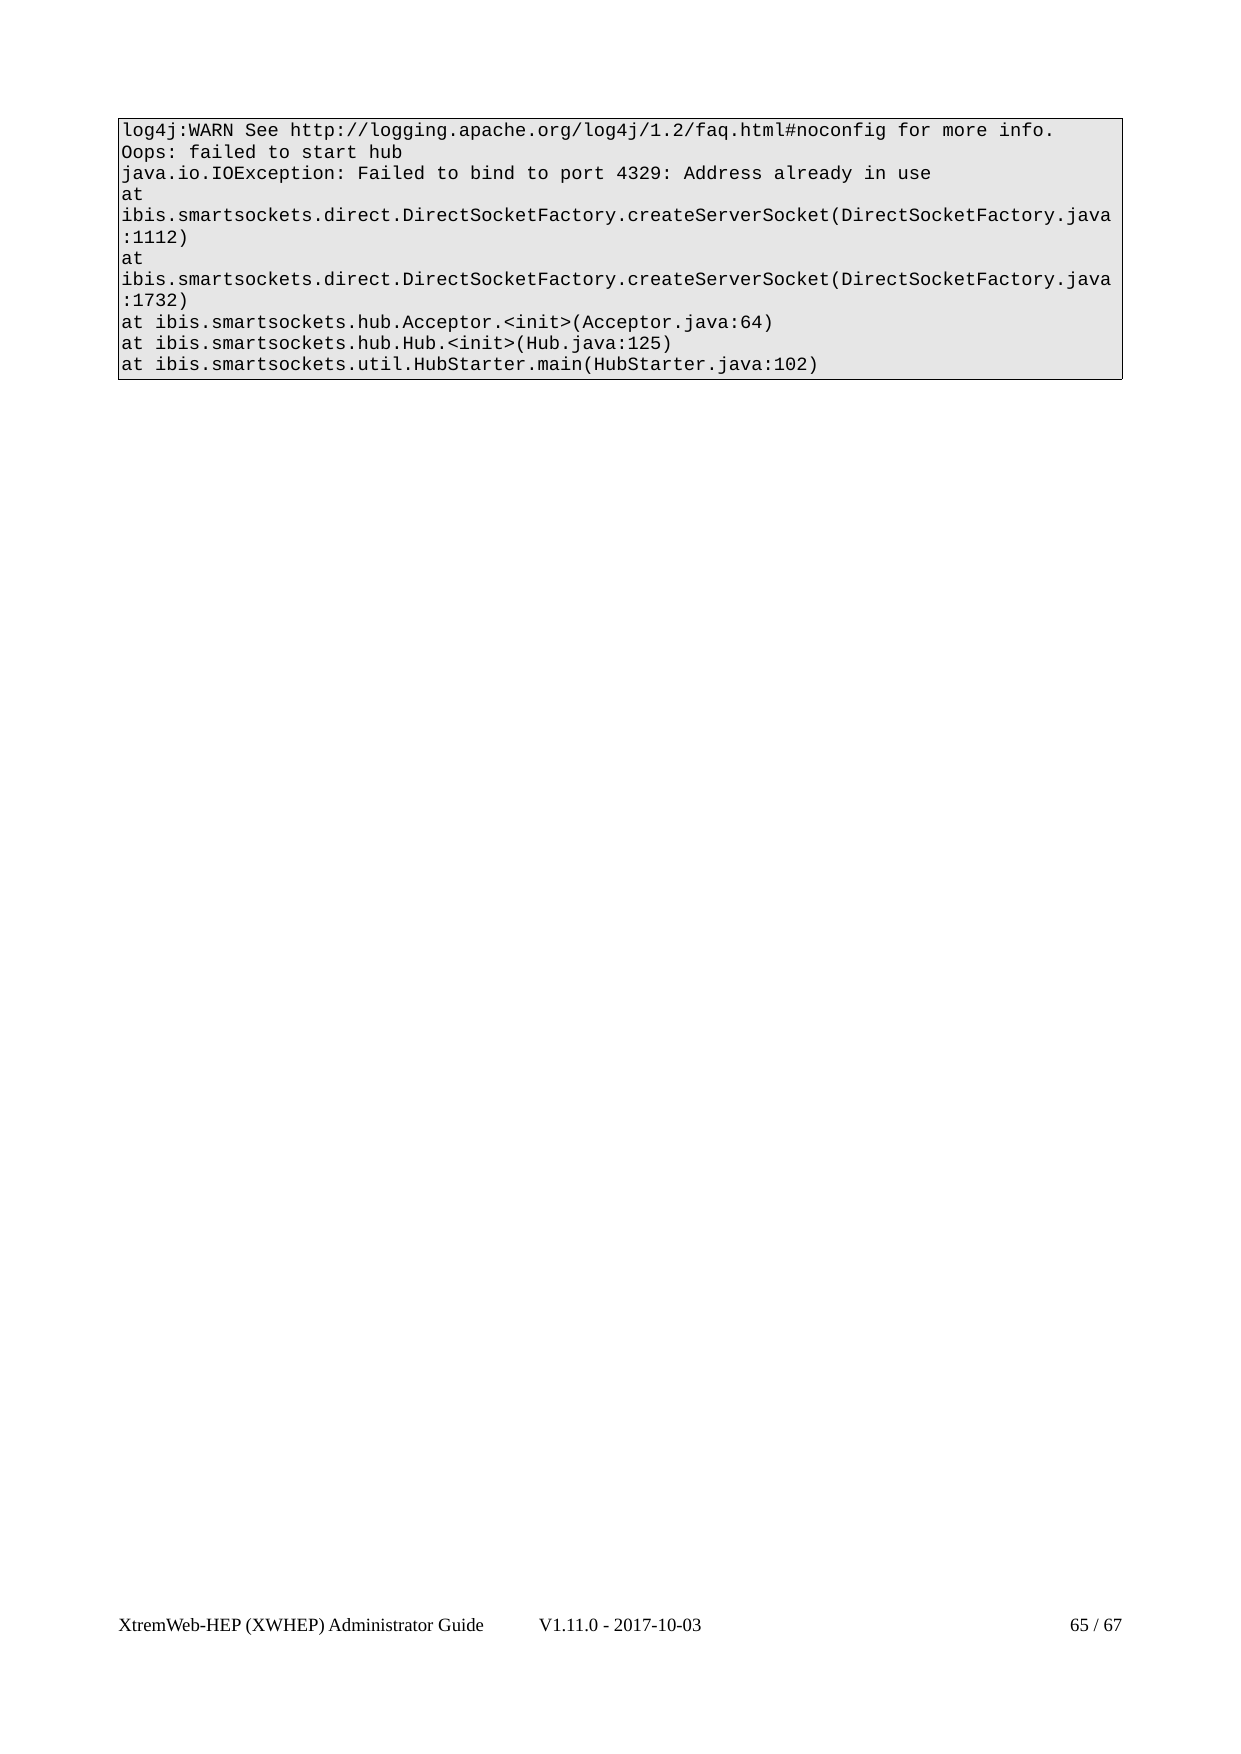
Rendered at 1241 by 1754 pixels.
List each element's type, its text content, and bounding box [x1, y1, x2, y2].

text log4j:WARN See http://logging.apache.org/log4j/1.2/faq.html#noconfig for more info. [119, 119, 1122, 139]
text Oops: failed to start hub [119, 139, 1122, 161]
text at ibis.smartsockets.direct.DirectSocketFactory.createServerSocket(DirectSocketFactory.java:1732) [119, 246, 1122, 309]
text java.io.IOException: Failed to bind to port 4329: Address already in use [119, 161, 1122, 182]
text at ibis.smartsockets.hub.Hub.<init>(Hub.java:125) [119, 331, 1122, 352]
text at ibis.smartsockets.util.HubStarter.main(HubStarter.java:102) [119, 352, 1122, 379]
text at ibis.smartsockets.direct.DirectSocketFactory.createServerSocket(DirectSocketFactory.java:1112) [119, 182, 1122, 246]
text at ibis.smartsockets.hub.Acceptor.<init>(Acceptor.java:64) [119, 309, 1122, 331]
